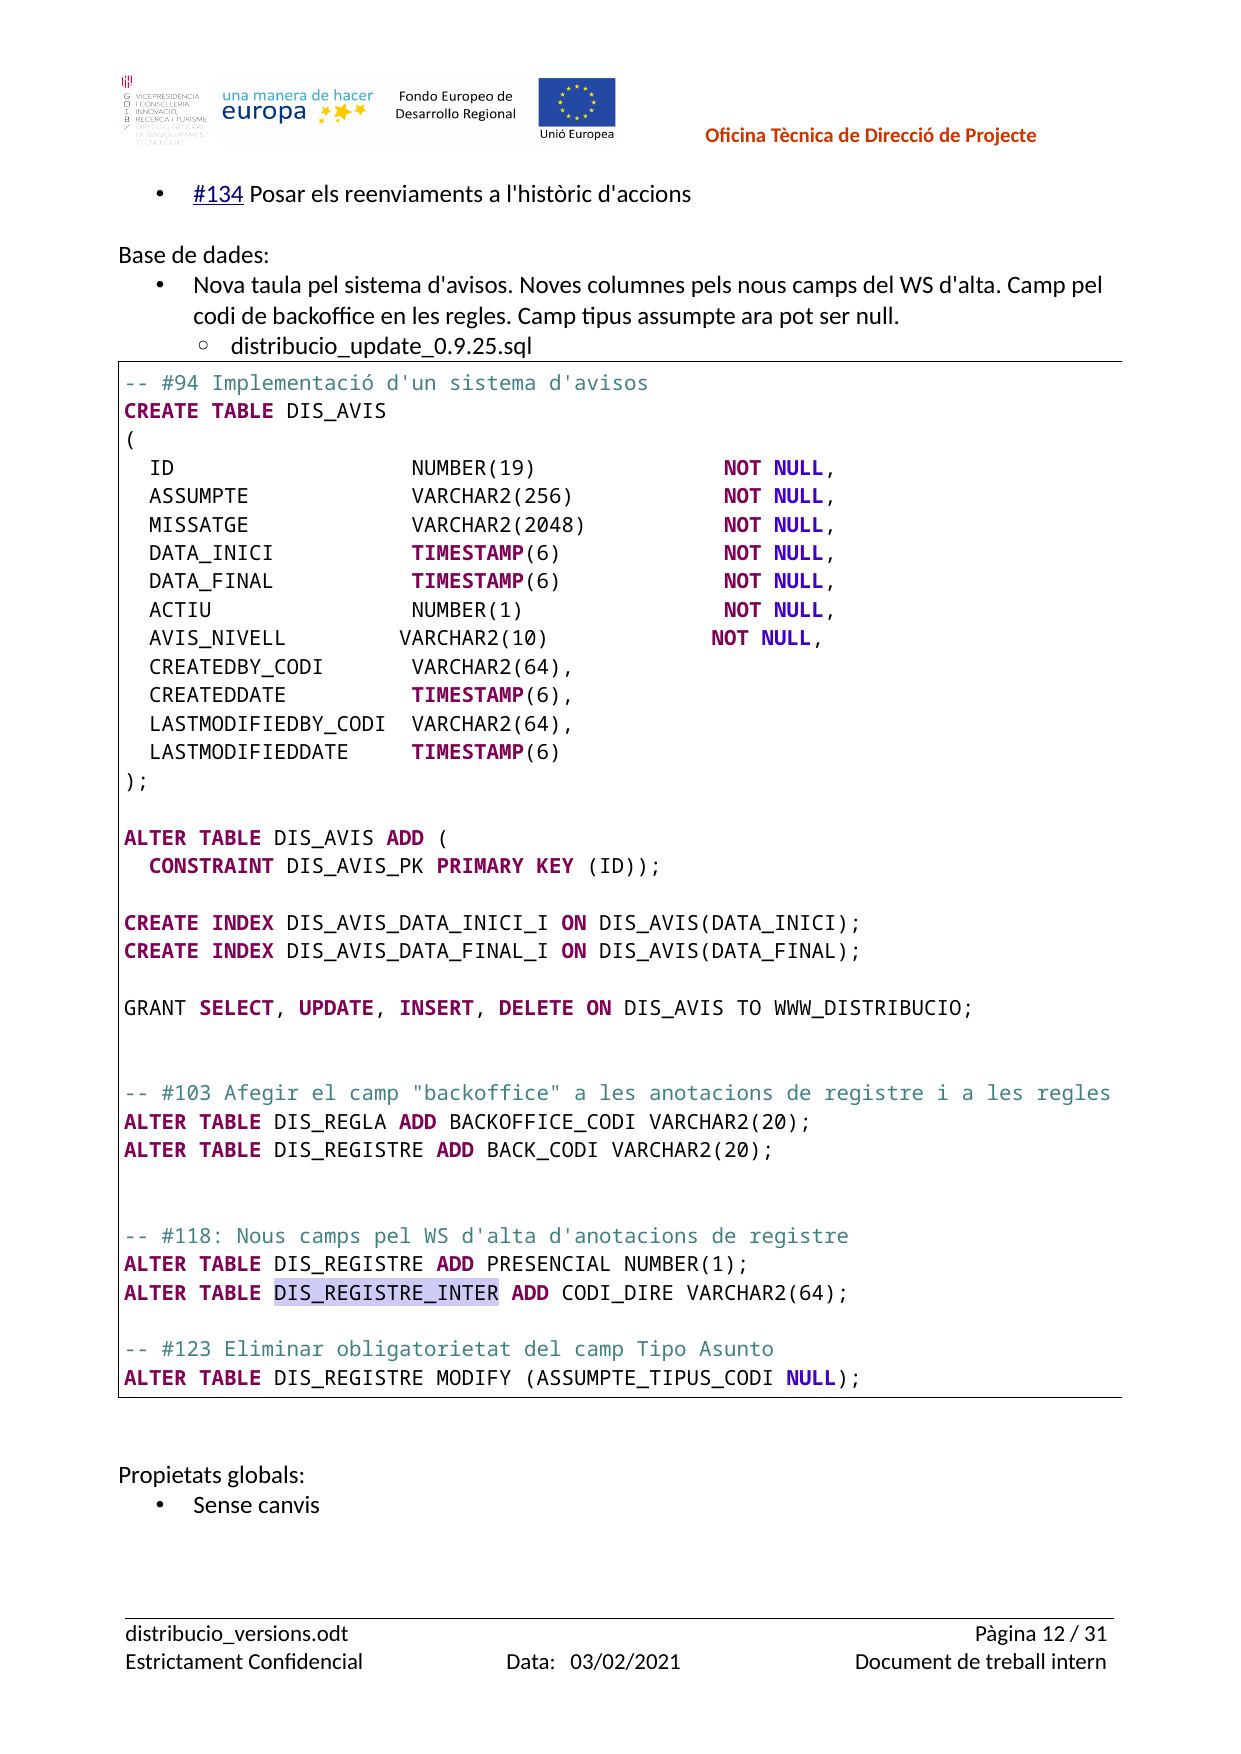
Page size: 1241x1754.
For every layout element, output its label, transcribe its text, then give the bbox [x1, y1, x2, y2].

text Base de dades: [118, 239, 1122, 269]
table_header -- #94 Implementació d'un sistema d'avisos CREATE TABLE DIS_AVIS ( ID NUMBER(19) NOT NULL, ASSUMPTE VARCHAR2(256) NOT NULL, MISSATGE VARCHAR2(2048) NOT NULL, DATA_INICI TIMESTAMP(6) NOT NULL, DATA_FINAL TIMESTAMP(6) NOT NULL, ACTIU NUMBER(1) NOT NULL, AVIS_NIVELL VARCHAR2(10) NOT NULL, CREATEDBY_CODI VARCHAR2(64), CREATEDDATE TIMESTAMP(6), LASTMODIFIEDBY_CODI VARCHAR2(64), LASTMODIFIEDDATE TIMESTAMP(6) ); ALTER TABLE DIS_AVIS ADD ( CONSTRAINT DIS_AVIS_PK PRIMARY KEY (ID)); CREATE INDEX DIS_AVIS_DATA_INICI_I ON DIS_AVIS(DATA_INICI); CREATE INDEX DIS_AVIS_DATA_FINAL_I ON DIS_AVIS(DATA_FINAL); GRANT SELECT, UPDATE, INSERT, DELETE ON DIS_AVIS TO WWW_DISTRIBUCIO; -- #103 Afegir el camp "backoffice" a les anotacions de registre i a les regles ALTER TABLE DIS_REGLA ADD BACKOFFICE_CODI VARCHAR2(20); ALTER TABLE DIS_REGISTRE ADD BACK_CODI VARCHAR2(20); -- #118: Nous camps pel WS d'alta d'anotacions de registre ALTER TABLE DIS_REGISTRE ADD PRESENCIAL NUMBER(1); ALTER TABLE DIS_REGISTRE_INTER ADD CODI_DIRE VARCHAR2(64); -- #123 Eliminar obligatorietat del camp Tipo Asunto ALTER TABLE DIS_REGISTRE MODIFY (ASSUMPTE_TIPUS_CODI NULL); [119, 362, 1122, 1397]
list Nova taula pel sistema d'avisos. Noves columnes pels nous camps del WS d'alta. Camp pel codi de backoffice en les regles. Camp tipus assumpte ara pot ser null. [156, 269, 1122, 330]
picture [118, 73, 213, 147]
text Propietats globals: [118, 1459, 1122, 1490]
list #134 Posar els reenviaments a l'històric d'accions [156, 178, 1122, 208]
picture [219, 73, 621, 147]
list distribucio_update_0.9.25.sql [193, 330, 1122, 361]
list Sense canvis [156, 1490, 1122, 1520]
